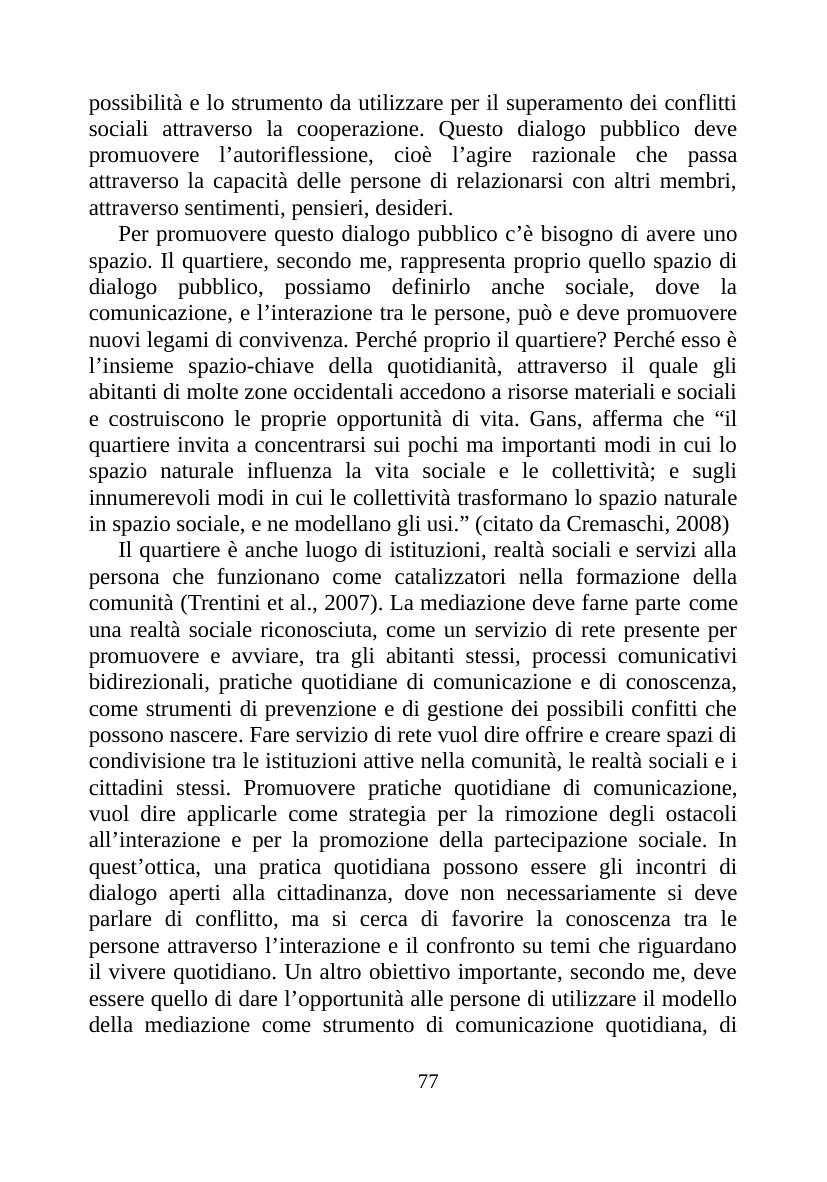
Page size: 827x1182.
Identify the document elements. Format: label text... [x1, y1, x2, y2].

text possibilità e lo strumento da utilizzare per il superamento dei conflitti sociali attraverso la cooperazione. Questo dialogo pubblico deve promuovere l’autoriflessione, cioè l’agire razionale che passa attraverso la capacità delle persone di relazionarsi con altri membri, attraverso sentimenti, pensieri, desideri. [88, 88, 738, 220]
text Per promuovere questo dialogo pubblico c’è bisogno di avere uno spazio. Il quartiere, secondo me, rappresenta proprio quello spazio di dialogo pubblico, possiamo definirlo anche sociale, dove la comunicazione, e l’interazione tra le persone, può e deve promuovere nuovi legami di convivenza. Perché proprio il quartiere? Perché esso è l’insieme spazio-chiave della quotidianità, attraverso il quale gli abitanti di molte zone occidentali accedono a risorse materiali e sociali e costruiscono le proprie opportunità di vita. Gans, afferma che “il quartiere invita a concentrarsi sui pochi ma importanti modi in cui lo spazio naturale influenza la vita sociale e le collettività; e sugli innumerevoli modi in cui le collettività trasformano lo spazio naturale in spazio sociale, e ne modellano gli usi.” (citato da Cremaschi, 2008) [88, 220, 738, 537]
text Il quartiere è anche luogo di istituzioni, realtà sociali e servizi alla persona che funzionano come catalizzatori nella formazione della comunità (Trentini et al., 2007). La mediazione deve farne parte come una realtà sociale riconosciuta, come un servizio di rete presente per promuovere e avviare, tra gli abitanti stessi, processi comunicativi bidirezionali, pratiche quotidiane di comunicazione e di conoscenza, come strumenti di prevenzione e di gestione dei possibili confitti che possono nascere. Fare servizio di rete vuol dire offrire e creare spazi di condivisione tra le istituzioni attive nella comunità, le realtà sociali e i cittadini stessi. Promuovere pratiche quotidiane di comunicazione, vuol dire applicarle come strategia per la rimozione degli ostacoli all’interazione e per la promozione della partecipazione sociale. In quest’ottica, una pratica quotidiana possono essere gli incontri di dialogo aperti alla cittadinanza, dove non necessariamente si deve parlare di conflitto, ma si cerca di favorire la conoscenza tra le persone attraverso l’interazione e il confronto su temi che riguardano il vivere quotidiano. Un altro obiettivo importante, secondo me, deve essere quello di dare l’opportunità alle persone di utilizzare il modello della mediazione come strumento di comunicazione quotidiana, di [88, 537, 738, 1037]
